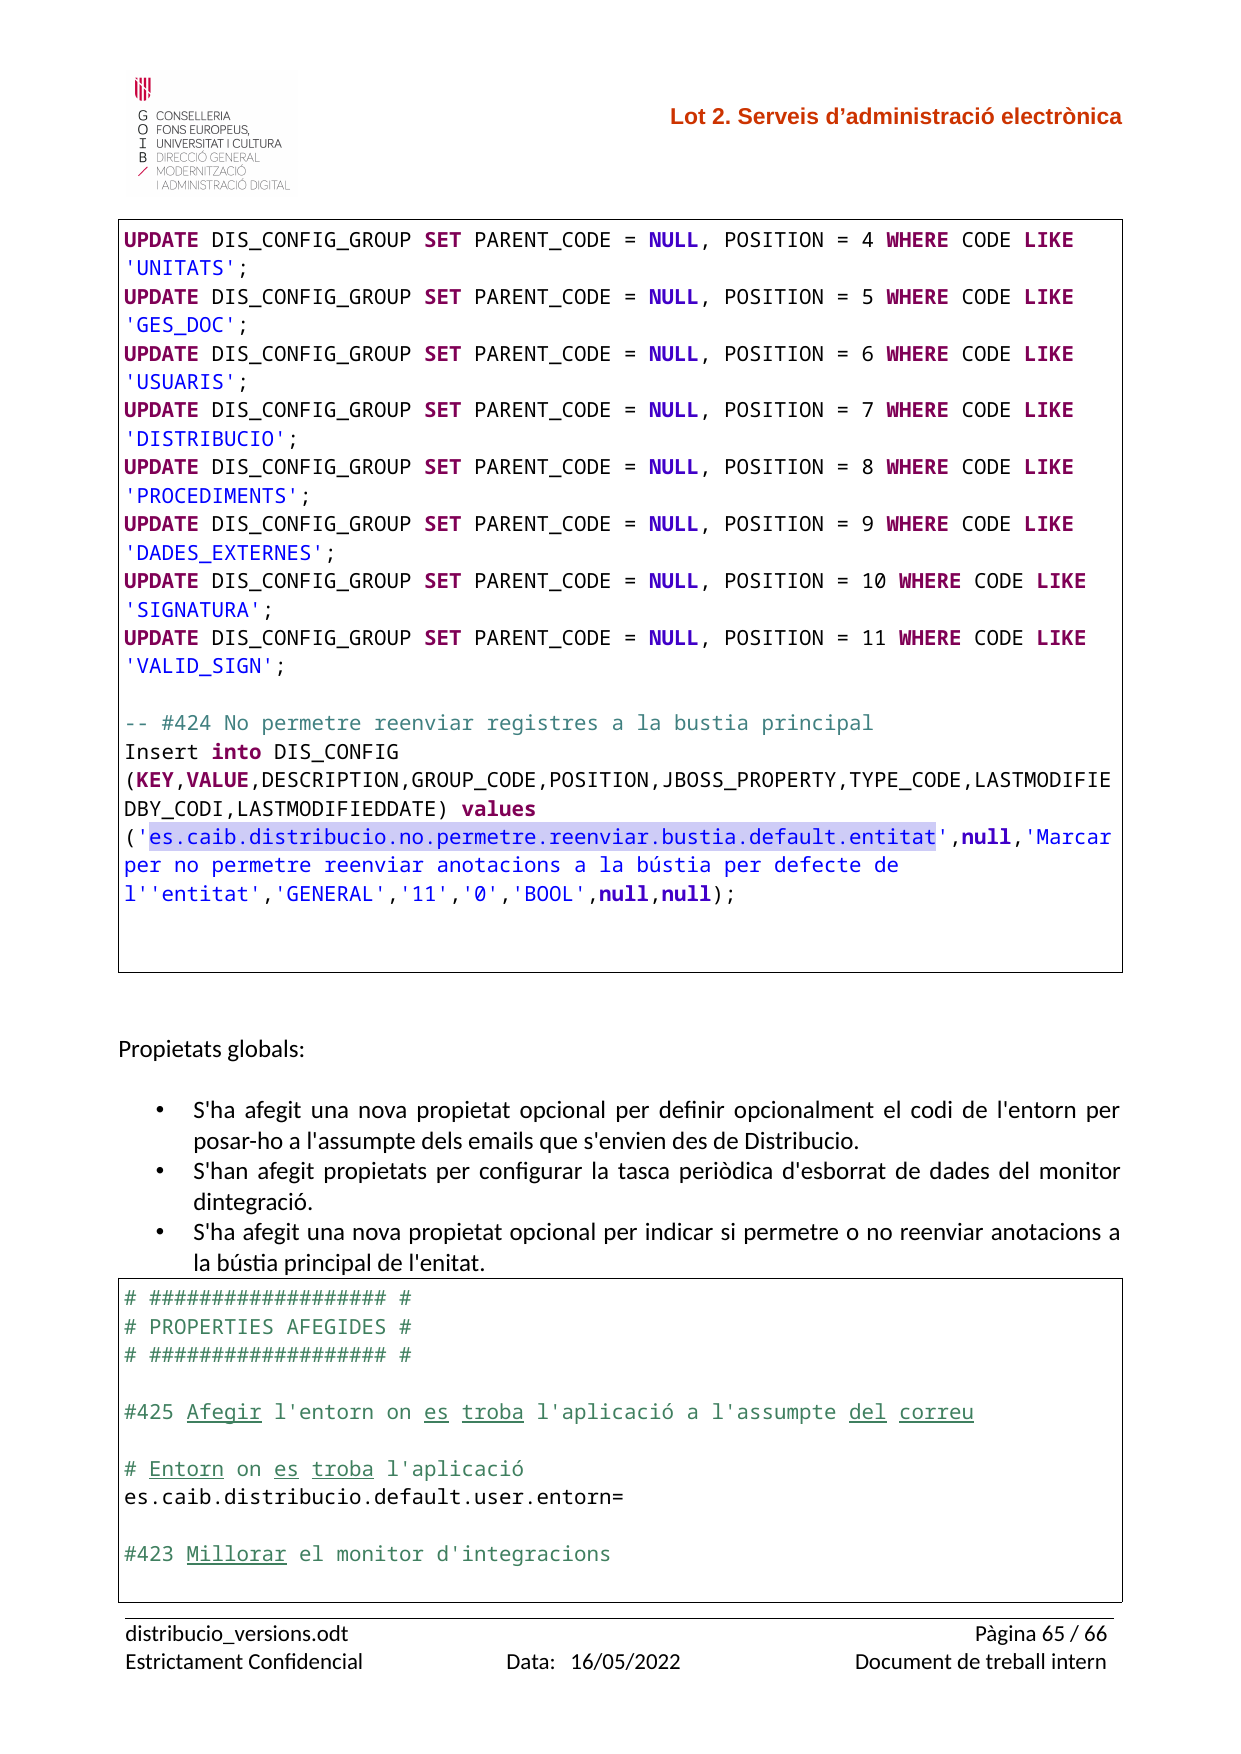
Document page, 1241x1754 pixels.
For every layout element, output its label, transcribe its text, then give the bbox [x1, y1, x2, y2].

picture [126, 70, 299, 197]
table_header # ################### # # PROPERTIES AFEGIDES # # ################### # #425 Afegir l'entorn on es troba l'aplicació a l'assumpte del correu # Entorn on es troba l'aplicació es.caib.distribucio.default.user.entorn= #423 Millorar el monitor d'integracions [119, 1279, 1122, 1602]
text Propietats globals: [118, 1033, 1122, 1064]
list S'ha afegit una nova propietat opcional per definir opcionalment el codi de l'entorn per posar-ho a l'assumpte dels emails que s'envien des de Distribucio. [156, 1094, 1122, 1155]
list S'han afegit propietats per configurar la tasca periòdica d'esborrat de dades del monitor dintegració. [156, 1155, 1122, 1216]
table_header UPDATE DIS_CONFIG_GROUP SET PARENT_CODE = NULL, POSITION = 4 WHERE CODE LIKE 'UNITATS'; UPDATE DIS_CONFIG_GROUP SET PARENT_CODE = NULL, POSITION = 5 WHERE CODE LIKE 'GES_DOC'; UPDATE DIS_CONFIG_GROUP SET PARENT_CODE = NULL, POSITION = 6 WHERE CODE LIKE 'USUARIS'; UPDATE DIS_CONFIG_GROUP SET PARENT_CODE = NULL, POSITION = 7 WHERE CODE LIKE 'DISTRIBUCIO'; UPDATE DIS_CONFIG_GROUP SET PARENT_CODE = NULL, POSITION = 8 WHERE CODE LIKE 'PROCEDIMENTS'; UPDATE DIS_CONFIG_GROUP SET PARENT_CODE = NULL, POSITION = 9 WHERE CODE LIKE 'DADES_EXTERNES'; UPDATE DIS_CONFIG_GROUP SET PARENT_CODE = NULL, POSITION = 10 WHERE CODE LIKE 'SIGNATURA'; UPDATE DIS_CONFIG_GROUP SET PARENT_CODE = NULL, POSITION = 11 WHERE CODE LIKE 'VALID_SIGN'; -- #424 No permetre reenviar registres a la bustia principal Insert into DIS_CONFIG (KEY,VALUE,DESCRIPTION,GROUP_CODE,POSITION,JBOSS_PROPERTY,TYPE_CODE,LASTMODIFIEDBY_CODI,LASTMODIFIEDDATE) values ('es.caib.distribucio.no.permetre.reenviar.bustia.default.entitat',null,'Marcar per no permetre reenviar anotacions a la bústia per defecte de l''entitat','GENERAL','11','0','BOOL',null,null); [119, 220, 1122, 972]
list S'ha afegit una nova propietat opcional per indicar si permetre o no reenviar anotacions a la bústia principal de l'enitat. [156, 1216, 1122, 1277]
